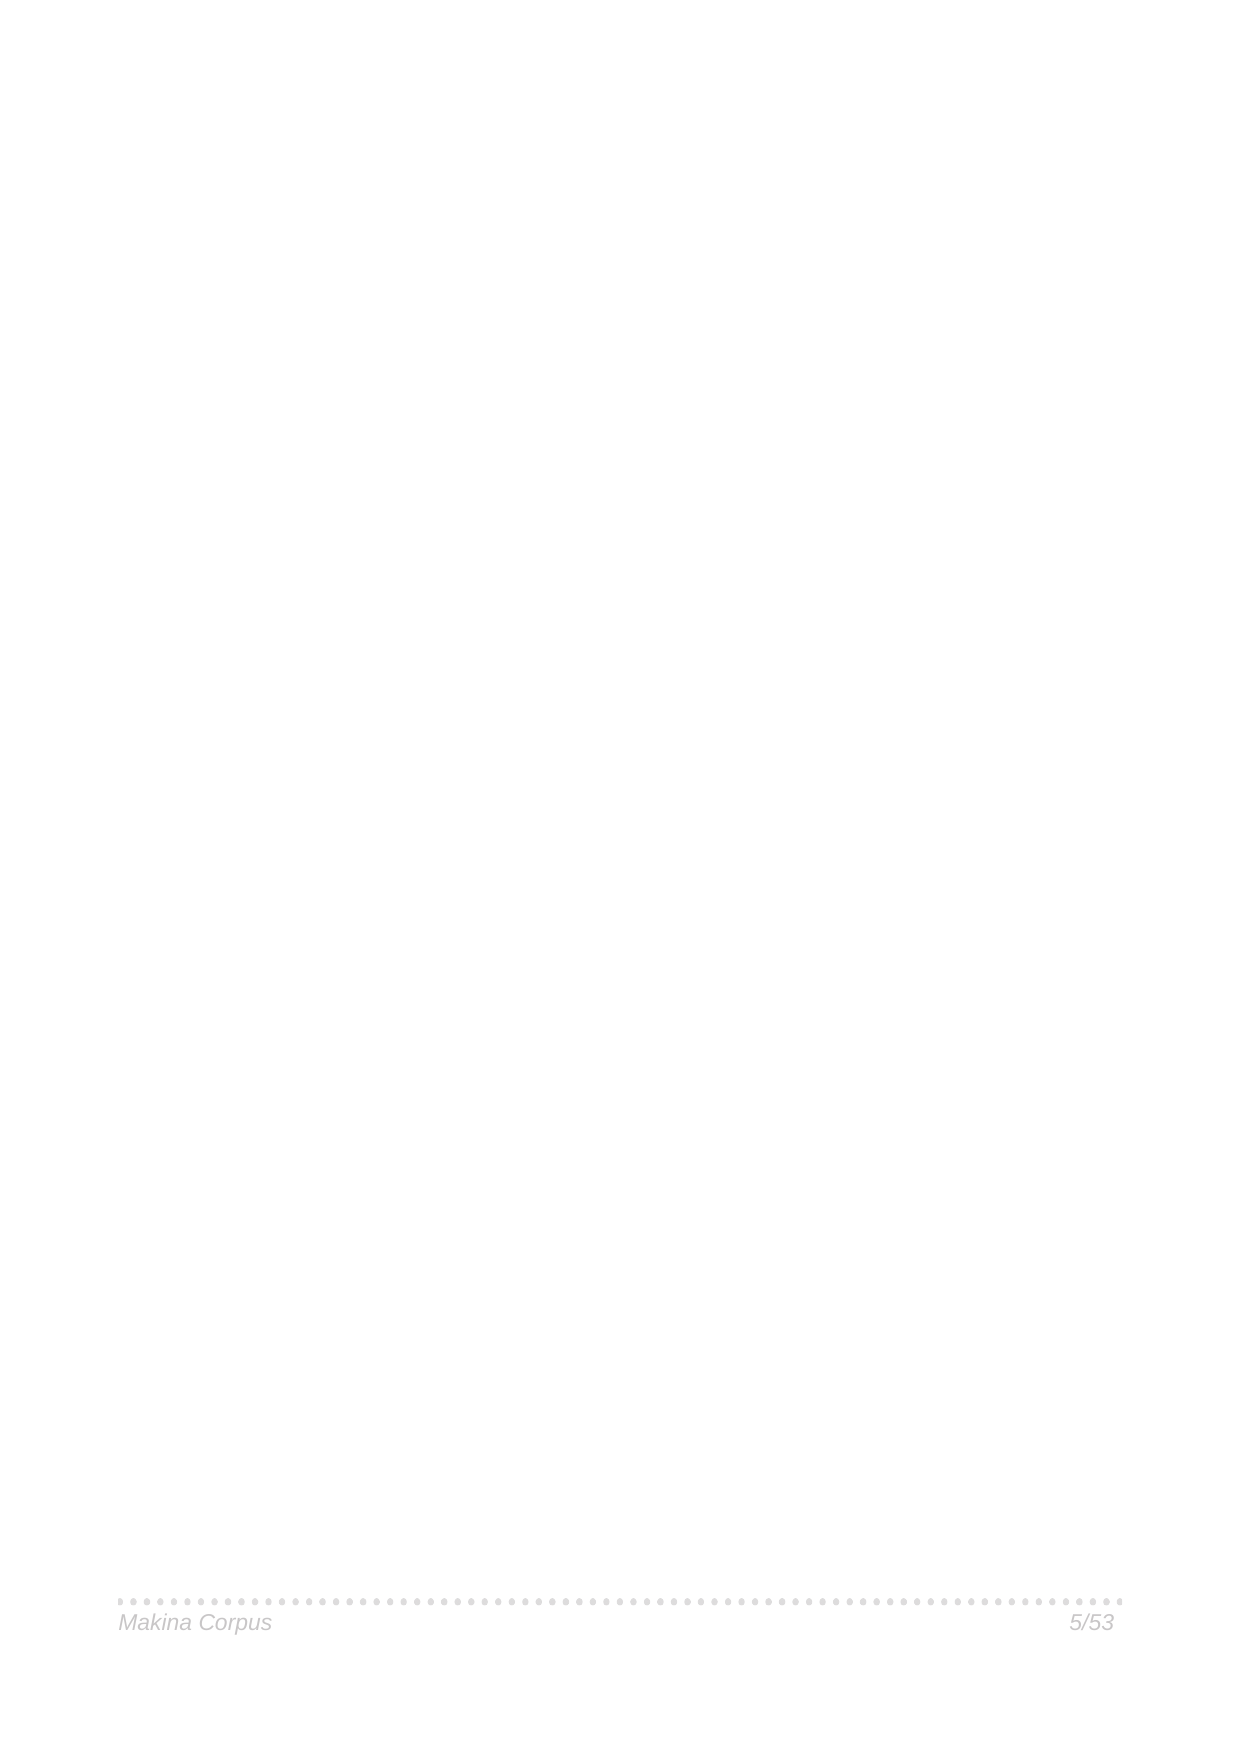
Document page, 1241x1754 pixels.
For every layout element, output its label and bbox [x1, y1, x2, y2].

picture [118, 1593, 1123, 1610]
